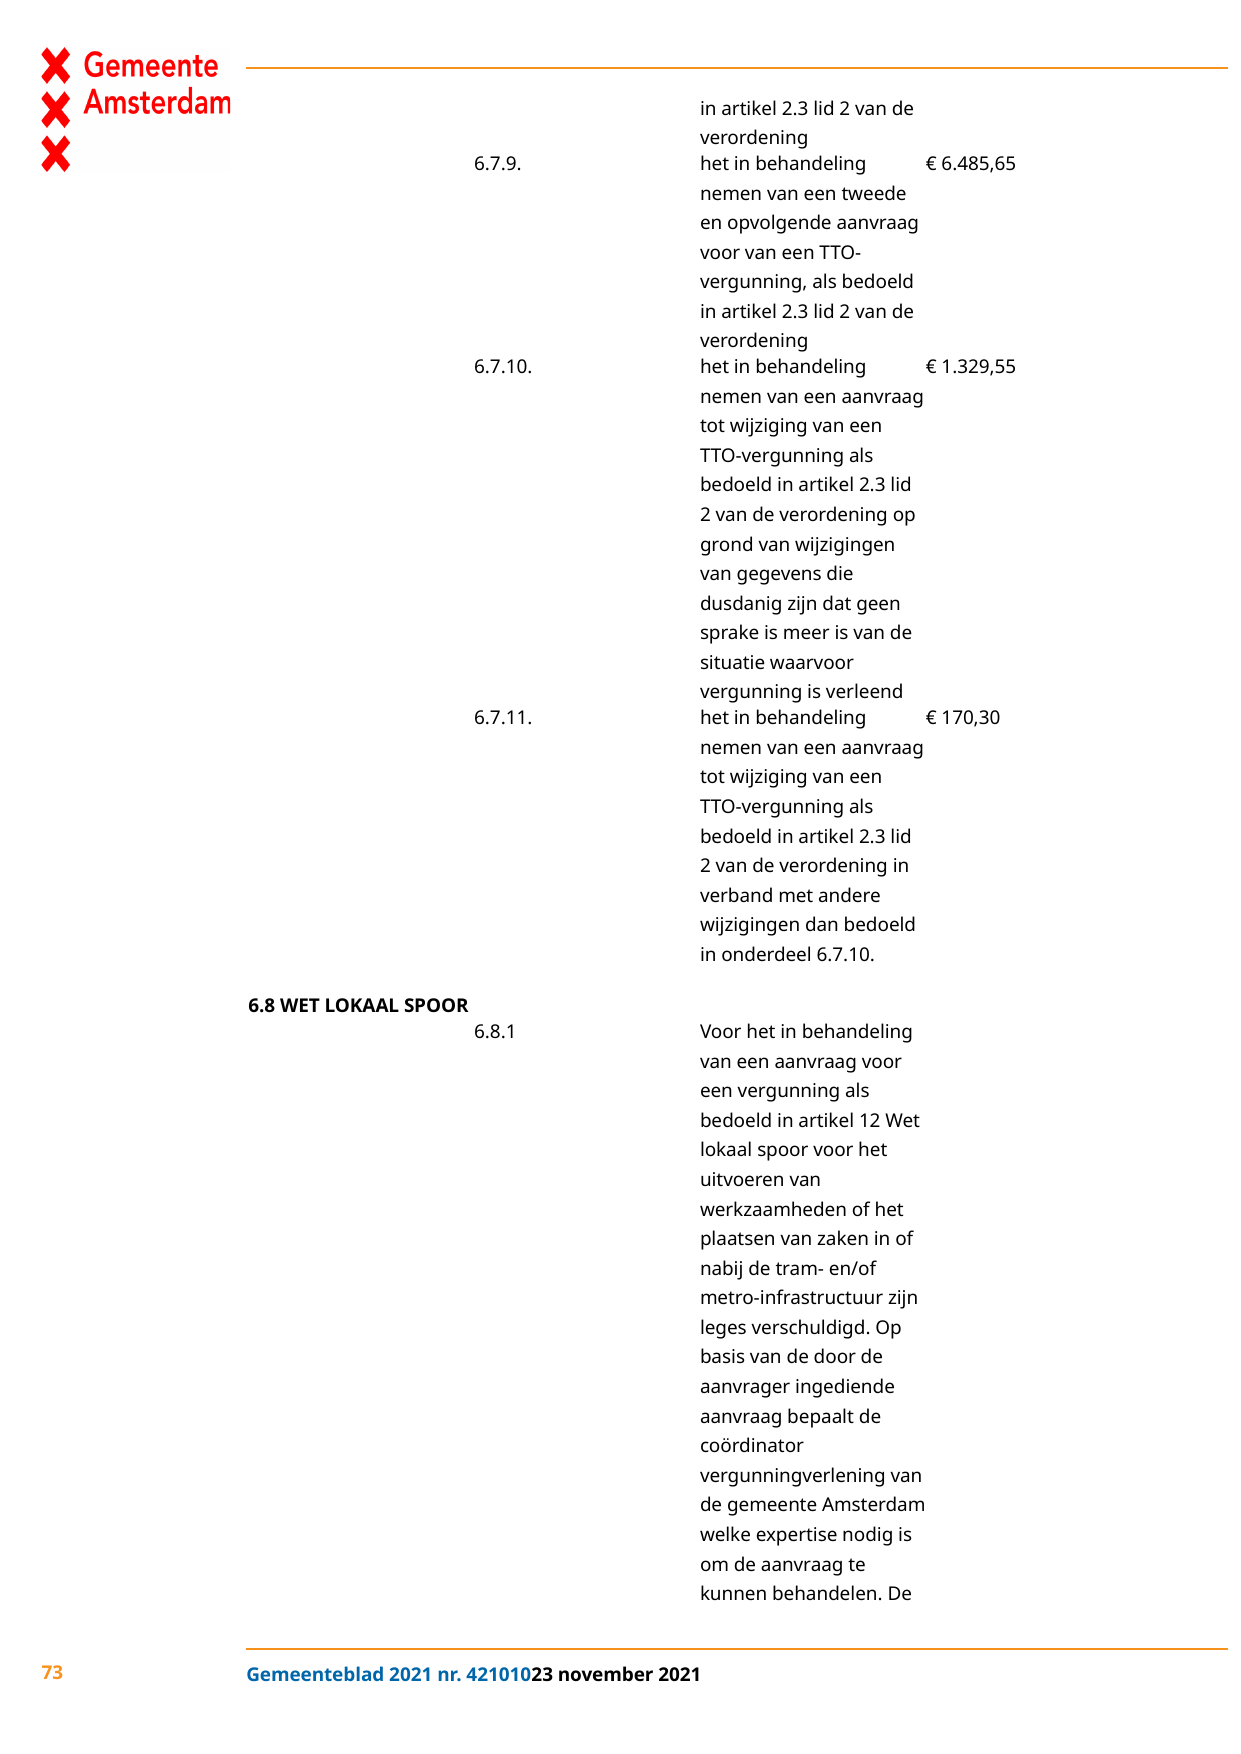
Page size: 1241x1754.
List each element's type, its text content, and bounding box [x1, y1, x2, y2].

table_cell [700, 967, 926, 993]
picture [41, 47, 231, 172]
table_cell [248, 150, 474, 353]
table_cell [248, 1018, 474, 1606]
table_cell € 6.485,65 [926, 150, 1152, 353]
table_cell 6.7.10. [474, 353, 700, 704]
table_cell [926, 993, 1152, 1018]
table_cell [248, 353, 474, 704]
table_cell € 170,30 [926, 705, 1152, 967]
table_cell [926, 95, 1152, 150]
table_cell 6.7.9. [474, 150, 700, 353]
table_cell het in behandeling nemen van een aanvraag tot wijziging van een TTO-vergunning als bedoeld in artikel 2.3 lid 2 van de verordening op grond van wijzigingen van gegevens die dusdanig zijn dat geen sprake is meer is van de situatie waarvoor vergunning is verleend [700, 353, 926, 704]
table_cell [474, 967, 700, 993]
table_cell het in behandeling nemen van een aanvraag tot wijziging van een TTO-vergunning als bedoeld in artikel 2.3 lid 2 van de verordening in verband met andere wijzigingen dan bedoeld in onderdeel 6.7.10. [700, 705, 926, 967]
table_cell [248, 705, 474, 967]
table_cell 6.8.1 [474, 1018, 700, 1606]
table_cell [926, 1018, 1152, 1606]
table_cell [248, 967, 474, 993]
table_cell 6.7.11. [474, 705, 700, 967]
table_cell het in behandeling nemen van een tweede en opvolgende aanvraag voor van een TTO-vergunning, als bedoeld in artikel 2.3 lid 2 van de verordening [700, 150, 926, 353]
table_cell [248, 95, 474, 150]
table_cell Voor het in behandeling van een aanvraag voor een vergunning als bedoeld in artikel 12 Wet lokaal spoor voor het uitvoeren van werkzaamheden of het plaatsen van zaken in of nabij de tram- en/of metro-infrastructuur zijn leges verschuldigd. Op basis van de door de aanvrager ingediende aanvraag bepaalt de coördinator vergunningverlening van de gemeente Amsterdam welke expertise nodig is om de aanvraag te kunnen behandelen. De [700, 1018, 926, 1606]
table_cell [474, 95, 700, 150]
table_cell 6.8 WET LOKAAL SPOOR [248, 993, 926, 1018]
table_cell [926, 967, 1152, 993]
table_cell € 1.329,55 [926, 353, 1152, 704]
table_cell in artikel 2.3 lid 2 van de verordening [700, 95, 926, 150]
